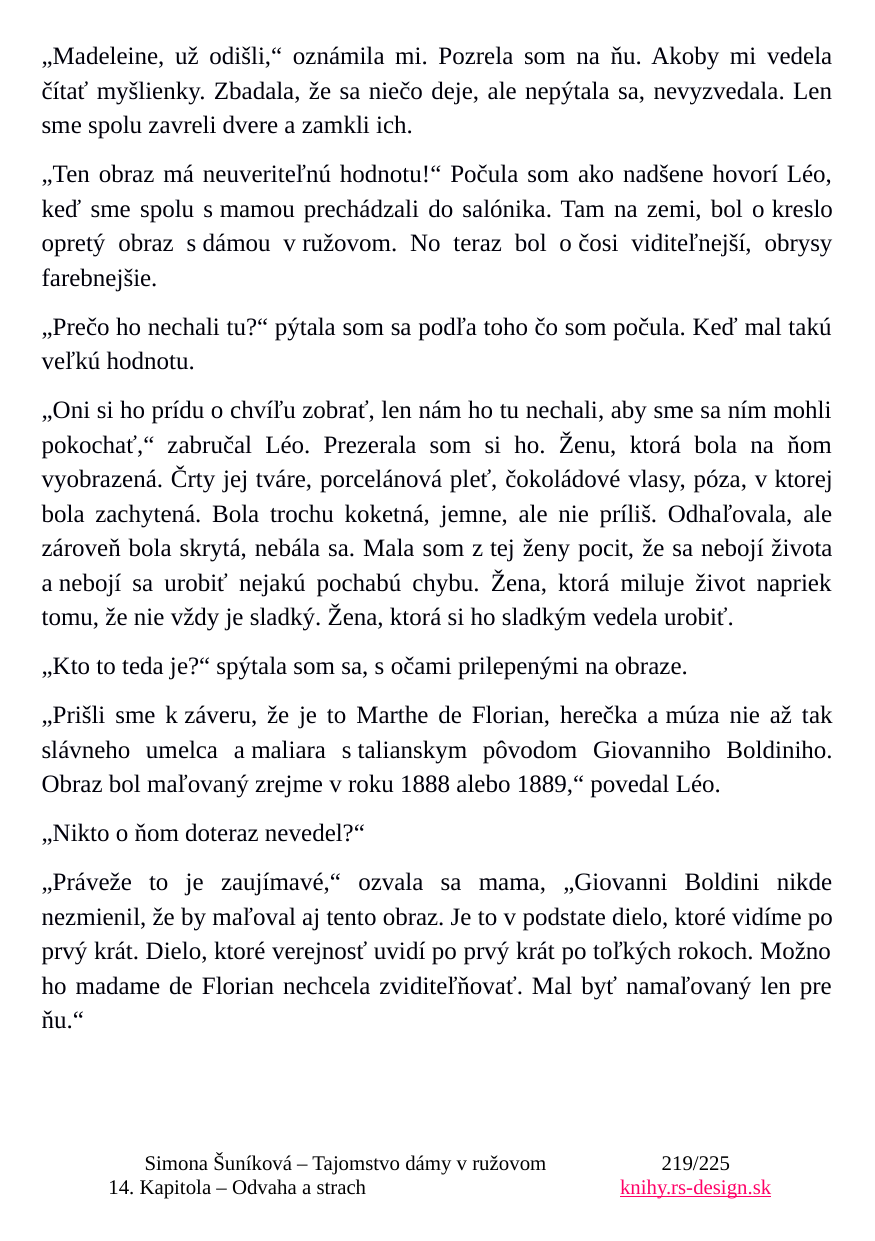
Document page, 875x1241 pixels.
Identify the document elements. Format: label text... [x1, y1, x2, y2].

text „Práveže to je zaujímavé,“ ozvala sa mama, „Giovanni Boldini nikde nezmienil, že by maľoval aj tento obraz. Je to v podstate dielo, ktoré vidíme po prvý krát. Dielo, ktoré verejnosť uvidí po prvý krát po toľkých rokoch. Možno ho madame de Florian nechcela zviditeľňovať. Mal byť namaľovaný len pre ňu.“ [41, 867, 833, 1034]
text „Kto to teda je?“ spýtala som sa, s očami prilepenými na obraze. [41, 651, 833, 680]
text „Ten obraz má neuveriteľnú hodnotu!“ Počula som ako nadšene hovorí Léo, keď sme spolu s mamou prechádzali do salónika. Tam na zemi, bol o kreslo opretý obraz s dámou v ružovom. No teraz bol o čosi viditeľnejší, obrysy farebnejšie. [41, 159, 833, 292]
text „Prečo ho nechali tu?“ pýtala som sa podľa toho čo som počula. Keď mal takú veľkú hodnotu. [41, 312, 833, 375]
text „Madeleine, už odišli,“ oznámila mi. Pozrela som na ňu. Akoby mi vedela čítať myšlienky. Zbadala, že sa niečo deje, ale nepýtala sa, nevyzvedala. Len sme spolu zavreli dvere a zamkli ich. [41, 41, 833, 139]
text „Nikto o ňom doteraz nevedel?“ [41, 818, 833, 847]
text „Prišli sme k záveru, že je to Marthe de Florian, herečka a múza nie až tak slávneho umelca a maliara s talianskym pôvodom Giovanniho Boldiniho. Obraz bol maľovaný zrejme v roku 1888 alebo 1889,“ povedal Léo. [41, 700, 833, 798]
text „Oni si ho prídu o chvíľu zobrať, len nám ho tu nechali, aby sme sa ním mohli pokochať,“ zabručal Léo. Prezerala som si ho. Ženu, ktorá bola na ňom vyobrazená. Črty jej tváre, porcelánová pleť, čokoládové vlasy, póza, v ktorej bola zachytená. Bola trochu koketná, jemne, ale nie príliš. Odhaľovala, ale zároveň bola skrytá, nebála sa. Mala som z tej ženy pocit, že sa nebojí života a nebojí sa urobiť nejakú pochabú chybu. Žena, ktorá miluje život napriek tomu, že nie vždy je sladký. Žena, ktorá si ho sladkým vedela urobiť. [41, 395, 833, 631]
